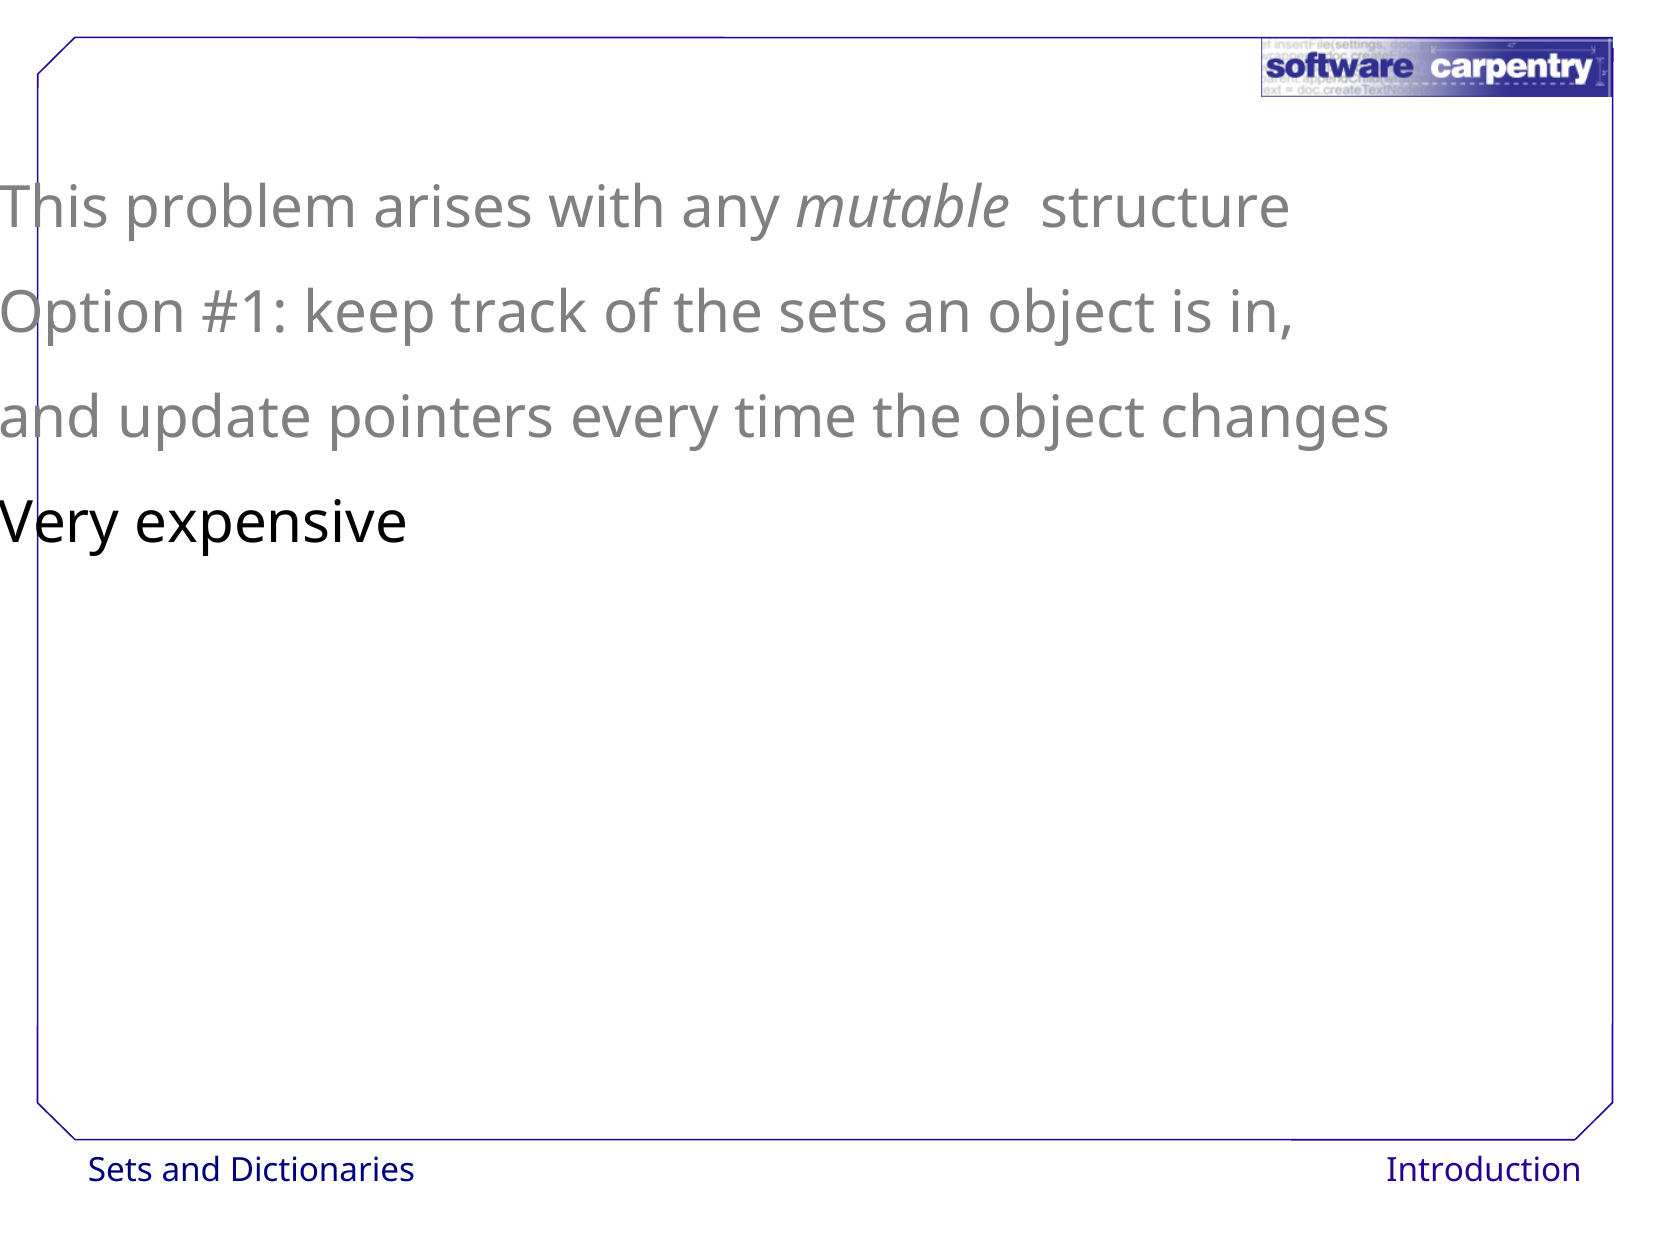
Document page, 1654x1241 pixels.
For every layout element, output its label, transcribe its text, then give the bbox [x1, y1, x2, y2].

picture [1261, 39, 1613, 97]
text_box This problem arises with any mutable structure Option #1: keep track of the sets an object is in, and update pointers every time the object changes Very expensive [0, 126, 1555, 563]
